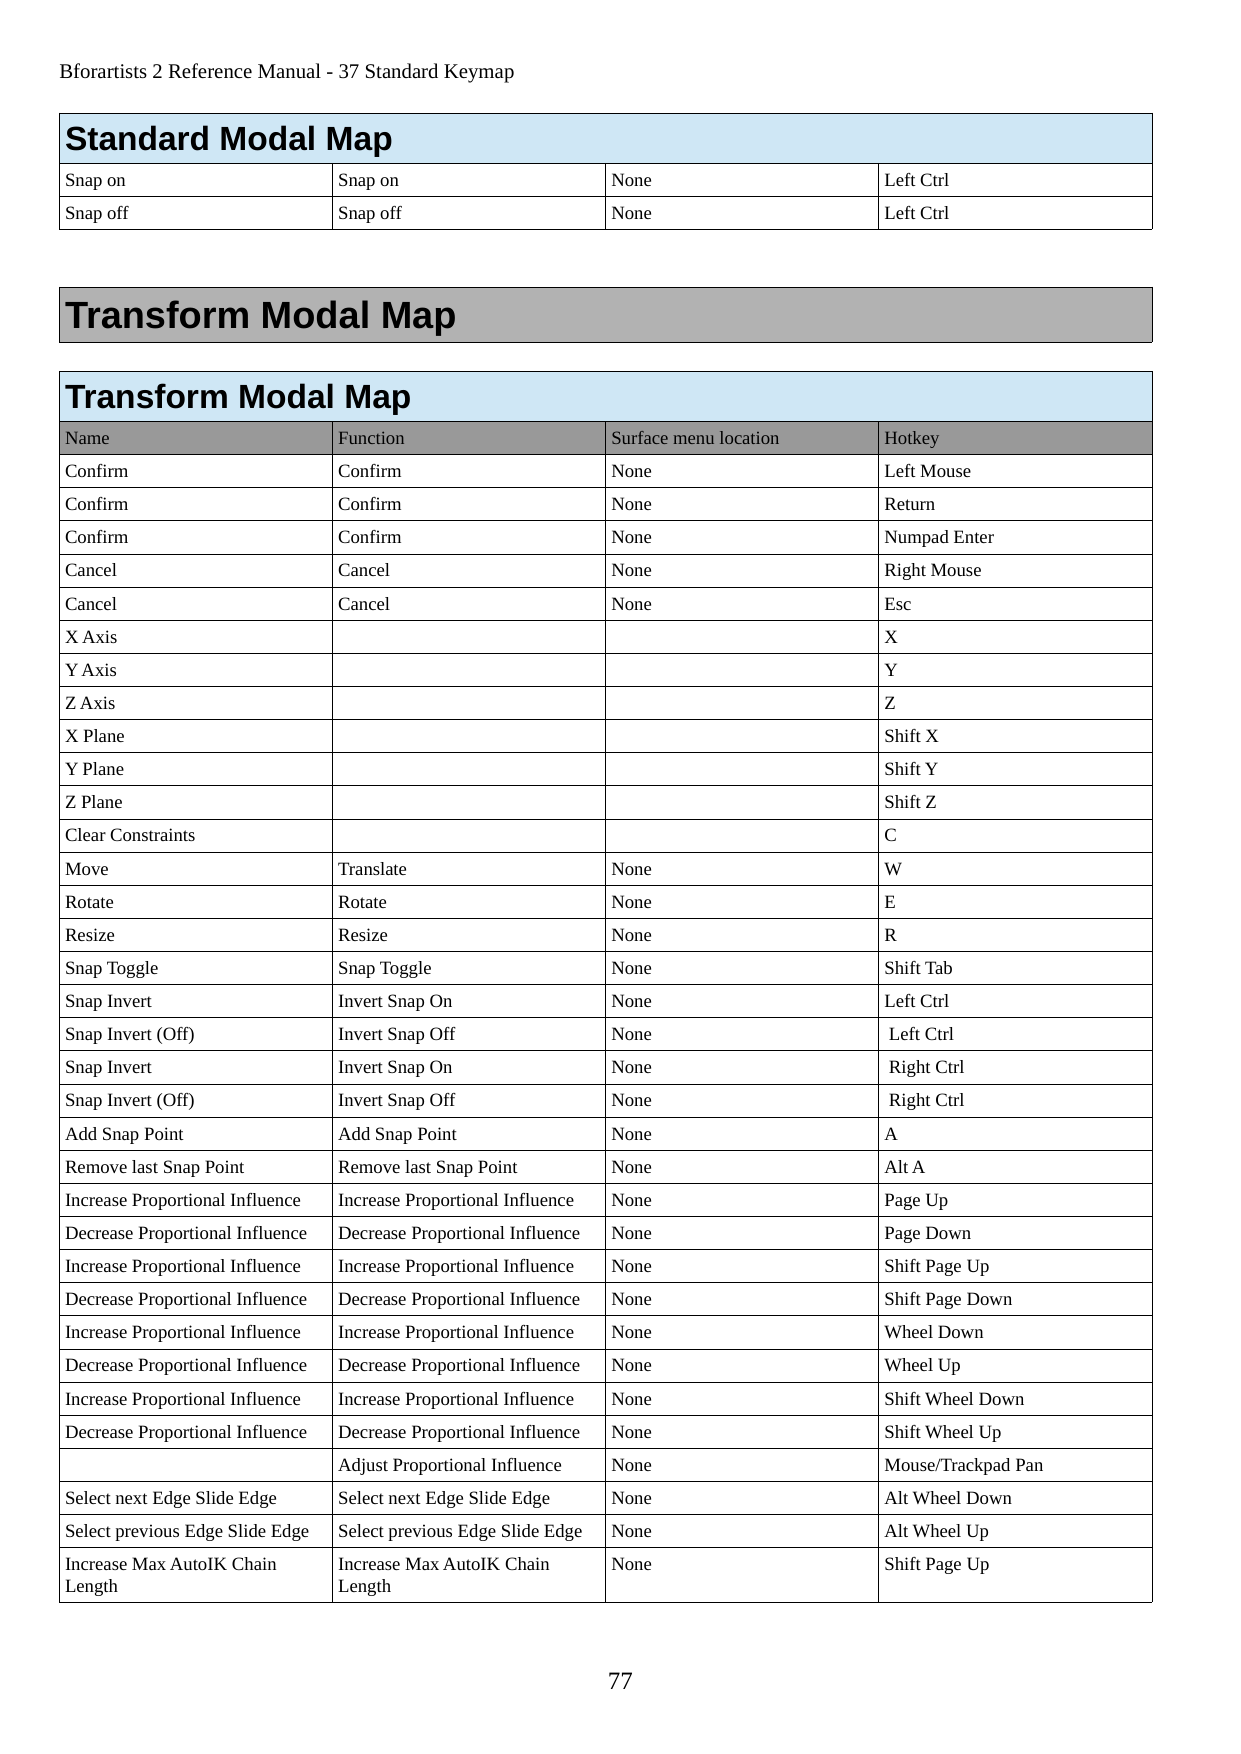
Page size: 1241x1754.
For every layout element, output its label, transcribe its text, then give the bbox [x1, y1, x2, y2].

table_cell [333, 820, 605, 852]
table_cell [333, 753, 605, 785]
table_cell None [606, 1449, 878, 1481]
table_cell W [879, 853, 1152, 885]
table_cell [606, 687, 878, 719]
table_cell None [606, 1217, 878, 1249]
table_cell Snap Toggle [60, 952, 332, 984]
table_cell Left Mouse [879, 455, 1152, 487]
table_cell Snap Invert (Off) [60, 1018, 332, 1050]
table_cell Decrease Proportional Influence [60, 1350, 332, 1382]
table_cell Add Snap Point [60, 1118, 332, 1150]
table_cell Translate [333, 853, 605, 885]
table_cell Left Ctrl [879, 197, 1152, 229]
table_cell R [879, 919, 1152, 951]
table_cell Esc [879, 588, 1152, 620]
table_cell Adjust Proportional Influence [333, 1449, 605, 1481]
table_cell None [606, 1515, 878, 1547]
table_cell Snap on [333, 164, 605, 196]
table_cell [333, 786, 605, 818]
table_cell None [606, 1416, 878, 1448]
table_cell Resize [333, 919, 605, 951]
table_cell Snap Invert [60, 1051, 332, 1083]
table_cell Select previous Edge Slide Edge [60, 1515, 332, 1547]
table_cell None [606, 985, 878, 1017]
table_cell None [606, 1350, 878, 1382]
table_cell None [606, 455, 878, 487]
table_cell Page Down [879, 1217, 1152, 1249]
table_cell [606, 753, 878, 785]
table_cell None [606, 164, 878, 196]
table_cell Shift Wheel Up [879, 1416, 1152, 1448]
table_cell Resize [60, 919, 332, 951]
table_cell None [606, 1151, 878, 1183]
table_cell Increase Proportional Influence [60, 1250, 332, 1282]
table_cell X Axis [60, 621, 332, 653]
table_cell Left Ctrl [879, 164, 1152, 196]
table_cell Confirm [60, 488, 332, 520]
table_cell Increase Max AutoIK Chain Length [60, 1548, 332, 1602]
table_cell None [606, 1548, 878, 1602]
table_cell Remove last Snap Point [333, 1151, 605, 1183]
table_cell Mouse/Trackpad Pan [879, 1449, 1152, 1481]
table_cell X Plane [60, 720, 332, 752]
table_cell Invert Snap Off [333, 1085, 605, 1117]
table_cell Surface menu location [606, 422, 878, 454]
table_cell Clear Constraints [60, 820, 332, 852]
table_cell Move [60, 853, 332, 885]
table_cell Rotate [333, 886, 605, 918]
table_cell Add Snap Point [333, 1118, 605, 1150]
table_cell None [606, 952, 878, 984]
table_cell Increase Proportional Influence [333, 1184, 605, 1216]
table_cell Right Mouse [879, 555, 1152, 587]
table_cell [606, 621, 878, 653]
table_cell [333, 621, 605, 653]
table_cell Cancel [60, 588, 332, 620]
table_cell Function [333, 422, 605, 454]
table_cell A [879, 1118, 1152, 1150]
table_cell Y Axis [60, 654, 332, 686]
table_cell E [879, 886, 1152, 918]
table_cell None [606, 1283, 878, 1315]
table_cell [606, 654, 878, 686]
table_cell None [606, 886, 878, 918]
table_cell C [879, 820, 1152, 852]
table_cell Confirm [60, 455, 332, 487]
table_cell Z Plane [60, 786, 332, 818]
table_cell Decrease Proportional Influence [333, 1350, 605, 1382]
table_cell Increase Proportional Influence [333, 1250, 605, 1282]
table_cell None [606, 1018, 878, 1050]
table_cell Select previous Edge Slide Edge [333, 1515, 605, 1547]
table_cell Snap on [60, 164, 332, 196]
table_header Standard Modal Map [60, 114, 1152, 163]
table_cell Shift Page Down [879, 1283, 1152, 1315]
table_cell Cancel [333, 555, 605, 587]
table_cell Name [60, 422, 332, 454]
table_cell Snap Toggle [333, 952, 605, 984]
table_cell Confirm [60, 521, 332, 553]
table_cell None [606, 197, 878, 229]
table_cell Shift Page Up [879, 1548, 1152, 1602]
table_cell [333, 720, 605, 752]
table_cell Snap off [333, 197, 605, 229]
table_cell Shift Y [879, 753, 1152, 785]
table_cell Right Ctrl [879, 1085, 1152, 1117]
table_cell Shift Wheel Down [879, 1383, 1152, 1415]
table_cell X [879, 621, 1152, 653]
table_cell Decrease Proportional Influence [60, 1416, 332, 1448]
table_cell Confirm [333, 521, 605, 553]
table_cell Snap off [60, 197, 332, 229]
table_cell Y Plane [60, 753, 332, 785]
table_cell None [606, 1316, 878, 1348]
table_cell Increase Proportional Influence [60, 1383, 332, 1415]
table_cell Z Axis [60, 687, 332, 719]
table_cell Rotate [60, 886, 332, 918]
table_cell None [606, 1383, 878, 1415]
table_cell None [606, 1184, 878, 1216]
table_cell Left Ctrl [879, 1018, 1152, 1050]
table_cell [333, 687, 605, 719]
table_cell Decrease Proportional Influence [60, 1217, 332, 1249]
table_cell Select next Edge Slide Edge [333, 1482, 605, 1514]
table_cell Invert Snap On [333, 1051, 605, 1083]
table_cell None [606, 1051, 878, 1083]
table_cell Left Ctrl [879, 985, 1152, 1017]
table_cell [60, 1449, 332, 1481]
table_cell Alt Wheel Down [879, 1482, 1152, 1514]
table_cell Snap Invert [60, 985, 332, 1017]
table_cell [606, 820, 878, 852]
table_cell None [606, 588, 878, 620]
table_cell Snap Invert (Off) [60, 1085, 332, 1117]
table_cell Increase Max AutoIK Chain Length [333, 1548, 605, 1602]
table_cell Decrease Proportional Influence [333, 1217, 605, 1249]
table_cell Wheel Down [879, 1316, 1152, 1348]
table_cell Z [879, 687, 1152, 719]
table_cell [606, 786, 878, 818]
table_cell Shift Page Up [879, 1250, 1152, 1282]
table_cell Invert Snap Off [333, 1018, 605, 1050]
table_cell None [606, 521, 878, 553]
table_cell Return [879, 488, 1152, 520]
table_cell None [606, 1250, 878, 1282]
table_cell None [606, 853, 878, 885]
table_cell Decrease Proportional Influence [333, 1283, 605, 1315]
table_cell Select next Edge Slide Edge [60, 1482, 332, 1514]
table_cell None [606, 488, 878, 520]
table_cell [606, 720, 878, 752]
table_cell Confirm [333, 488, 605, 520]
table_cell None [606, 1482, 878, 1514]
table_cell Confirm [333, 455, 605, 487]
table_cell Remove last Snap Point [60, 1151, 332, 1183]
table_cell Wheel Up [879, 1350, 1152, 1382]
table_cell Alt Wheel Up [879, 1515, 1152, 1547]
table_cell None [606, 1085, 878, 1117]
table_cell Increase Proportional Influence [60, 1316, 332, 1348]
table_cell None [606, 555, 878, 587]
table_cell Page Up [879, 1184, 1152, 1216]
table_cell Decrease Proportional Influence [333, 1416, 605, 1448]
table_cell Numpad Enter [879, 521, 1152, 553]
table_header Transform Modal Map [60, 372, 1152, 421]
table_cell Cancel [60, 555, 332, 587]
table_cell Right Ctrl [879, 1051, 1152, 1083]
table_cell Increase Proportional Influence [333, 1383, 605, 1415]
table_cell None [606, 919, 878, 951]
table_cell Cancel [333, 588, 605, 620]
table_cell Alt A [879, 1151, 1152, 1183]
table_header Transform Modal Map [60, 288, 1152, 342]
table_cell Hotkey [879, 422, 1152, 454]
table_cell Decrease Proportional Influence [60, 1283, 332, 1315]
table_cell None [606, 1118, 878, 1150]
table_cell Y [879, 654, 1152, 686]
table_cell Increase Proportional Influence [60, 1184, 332, 1216]
table_cell Shift Z [879, 786, 1152, 818]
table_cell Shift Tab [879, 952, 1152, 984]
table_cell Increase Proportional Influence [333, 1316, 605, 1348]
table_cell Shift X [879, 720, 1152, 752]
table_cell Invert Snap On [333, 985, 605, 1017]
table_cell [333, 654, 605, 686]
